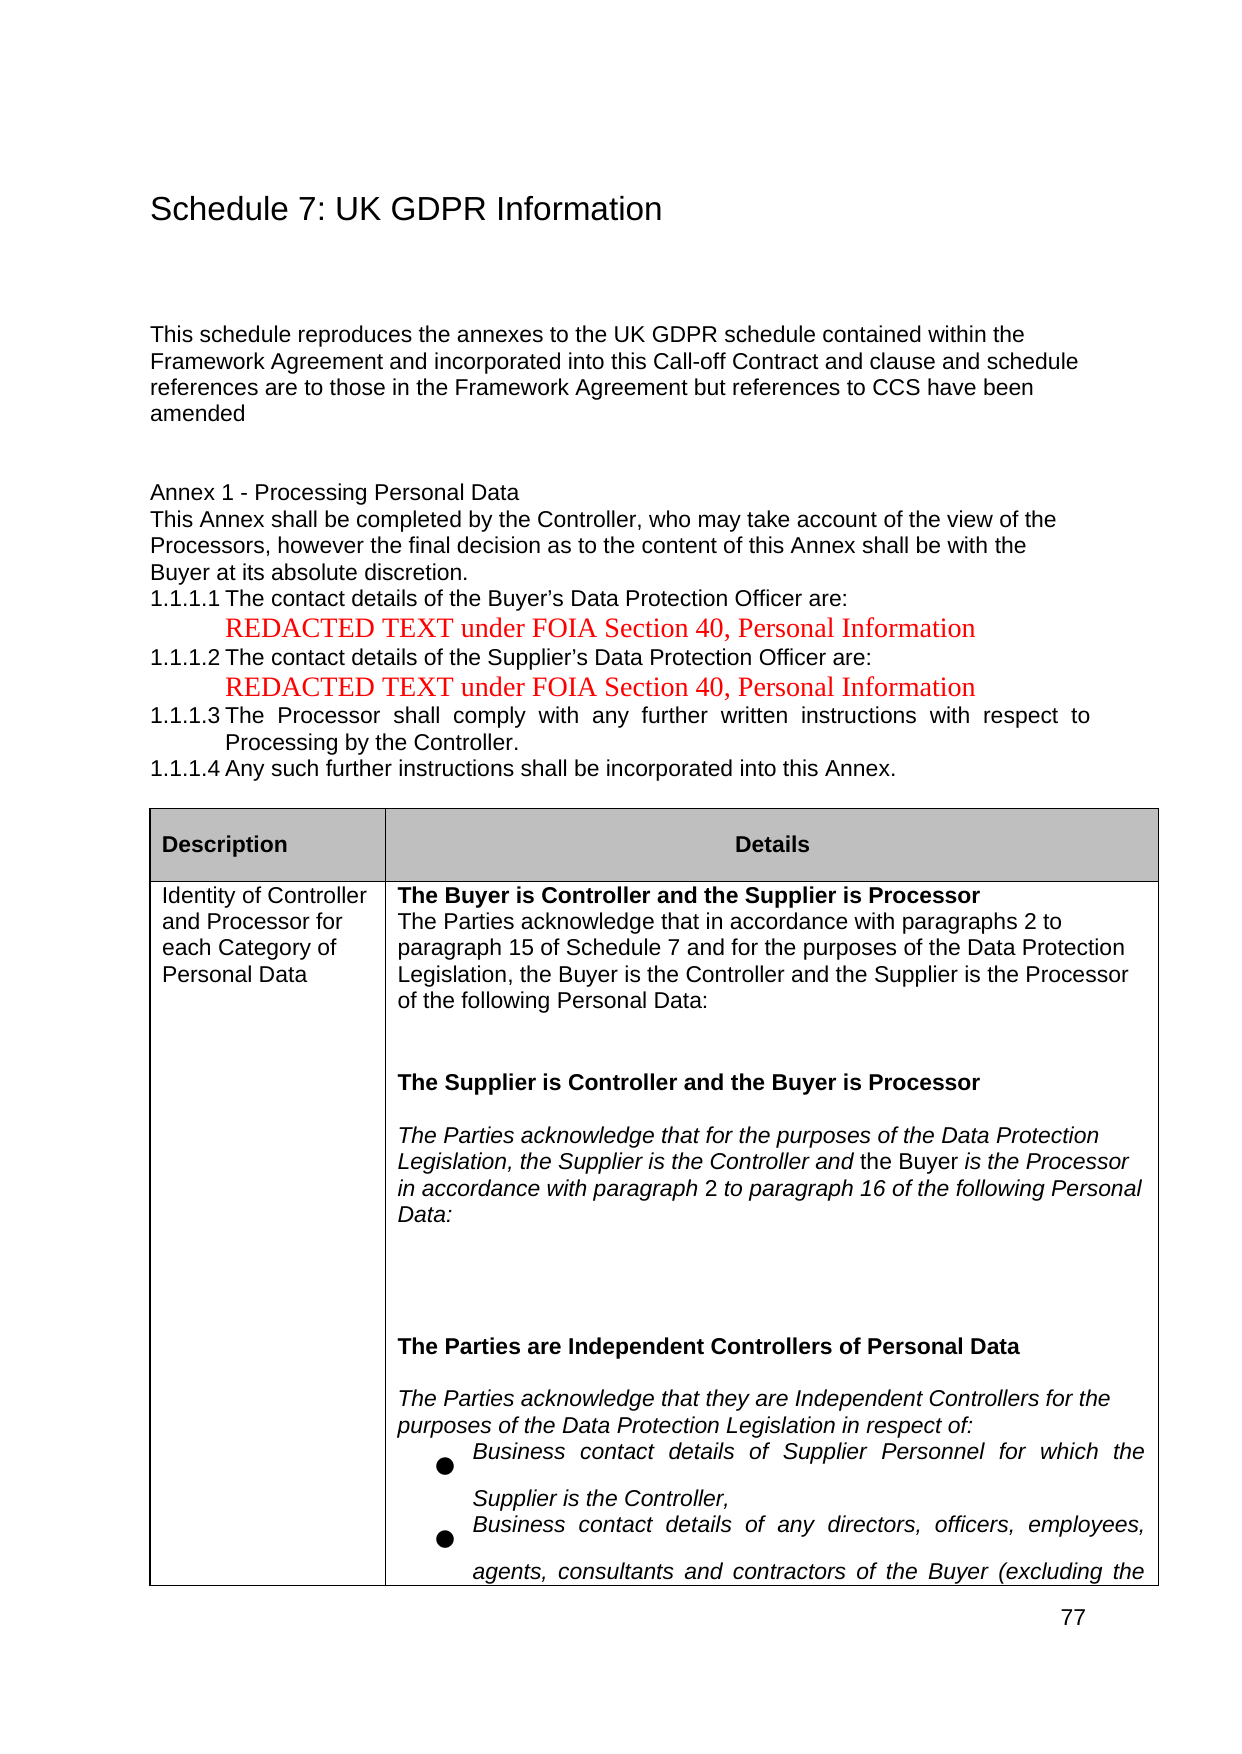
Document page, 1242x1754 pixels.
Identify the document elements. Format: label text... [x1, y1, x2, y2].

table_cell Identity of Controller and Processor for each Category of Personal Data [151, 882, 385, 1585]
list The contact details of the Buyer’s Data Protection Officer are: [150, 585, 1092, 611]
table_cell The Buyer is Controller and the Supplier is Processor The Parties acknowledge that in accordance with paragraphs 2 to paragraph 15 of Schedule 7 and for the purposes of the Data Protection Legislation, the Buyer is the Controller and the Supplier is the Processor of the following Personal Data: The Supplier is Controller and the Buyer is Processor The Parties acknowledge that for the purposes of the Data Protection Legislation, the Supplier is the Controller and the Buyer is the Processor in accordance with paragraph 2 to paragraph 16 of the following Personal Data: The Parties are Independent Controllers of Personal Data The Parties acknowledge that they are Independent Controllers for the purposes of the Data Protection Legislation in respect of: Business contact details of Supplier Personnel for which the Supplier is the Controller, Business contact details of any directors, officers, employees, agents, consultants and contractors of the Buyer (excluding the [386, 882, 1158, 1585]
subtitle Schedule 7: UK GDPR Information [150, 189, 1092, 227]
text REDACTED TEXT under FOIA Section 40, Personal Information [225, 611, 1092, 643]
subtitle This Annex shall be completed by the Controller, who may take account of the view of the Processors, however the final decision as to the content of this Annex shall be with the Buyer at its absolute discretion. [150, 506, 1092, 585]
list The Processor shall comply with any further written instructions with respect to Processing by the Controller. [150, 702, 1092, 755]
list The contact details of the Supplier’s Data Protection Officer are: [150, 643, 1092, 670]
list Any such further instructions shall be incorporated into this Annex. [150, 755, 1092, 781]
subtitle This schedule reproduces the annexes to the UK GDPR schedule contained within the Framework Agreement and incorporated into this Call-off Contract and clause and schedule references are to those in the Framework Agreement but references to CCS have been amended [150, 321, 1092, 427]
table_header Details [386, 809, 1158, 881]
text REDACTED TEXT under FOIA Section 40, Personal Information [225, 670, 1092, 702]
subtitle Annex 1 - Processing Personal Data [150, 479, 1092, 506]
table_header Description [151, 809, 385, 881]
